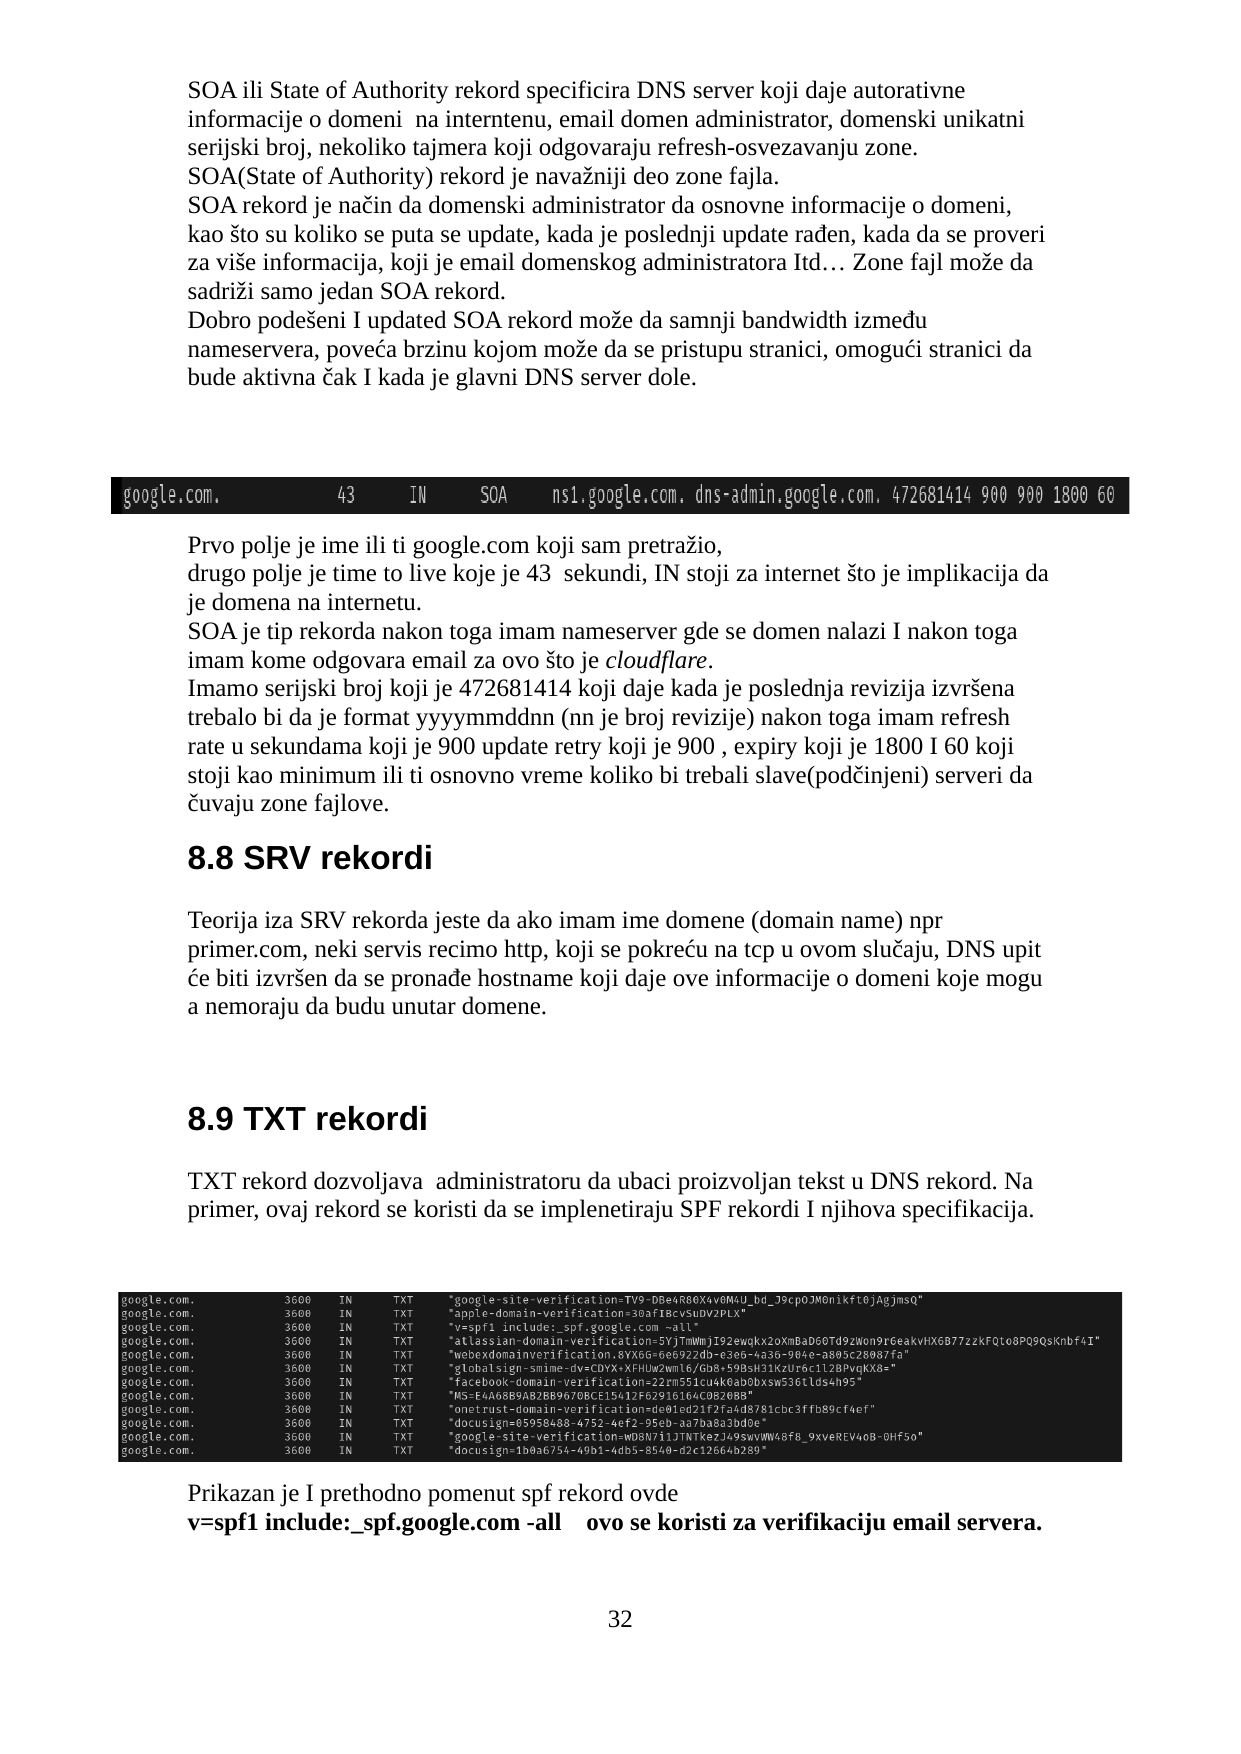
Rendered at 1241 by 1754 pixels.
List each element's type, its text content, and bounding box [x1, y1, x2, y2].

text SOA(State of Authority) rekord je navažniji deo zone fajla. [187, 161, 1053, 190]
text v=spf1 include:_spf.google.com -all ovo se koristi za verifikaciju email servera. [187, 1507, 1053, 1536]
text Dobro podešeni I updated SOA rekord može da samnji bandwidth između nameservera, poveća brzinu kojom može da se pristupu stranici, omogući stranici da bude aktivna čak I kada je glavni DNS server dole. [187, 305, 1053, 391]
text TXT rekord dozvoljava administratoru da ubaci proizvoljan tekst u DNS rekord. Na primer, ovaj rekord se koristi da se implenetiraju SPF rekordi I njihova specifikacija. [187, 1166, 1053, 1223]
subtitle 8.8 SRV rekordi [187, 838, 1053, 876]
text Teorija iza SRV rekorda jeste da ako imam ime domene (domain name) npr primer.com, neki servis recimo http, koji se pokreću na tcp u ovom slučaju, DNS upit će biti izvršen da se pronađe hostname koji daje ove informacije o domeni koje mogu a nemoraju da budu unutar domene. [187, 905, 1053, 1078]
text Prikazan je I prethodno pomenut spf rekord ovde [187, 1478, 1053, 1507]
subtitle 8.9 TXT rekordi [187, 1098, 1053, 1137]
text SOA rekord je način da domenski administrator da osnovne informacije o domeni, kao što su koliko se puta se update, kada je poslednji update rađen, kada da se proveri za više informacija, koji je email domenskog administratora Itd… Zone fajl može da sadriži samo jedan SOA rekord. [187, 190, 1053, 305]
text drugo polje je time to live koje je 43 sekundi, IN stoji za internet što je implikacija da je domena na internetu. [187, 558, 1053, 616]
text Prvo polje je ime ili ti google.com koji sam pretražio, [187, 530, 1053, 558]
text Imamo serijski broj koji je 472681414 koji daje kada je poslednja revizija izvršena trebalo bi da je format yyyymmddnn (nn je broj revizije) nakon toga imam refresh rate u sekundama koji je 900 update retry koji je 900 , expiry koji je 1800 I 60 koji stoji kao minimum ili ti osnovno vreme koliko bi trebali slave(podčinjeni) serveri da čuvaju zone fajlove. [187, 673, 1053, 817]
text SOA je tip rekorda nakon toga imam nameserver gde se domen nalazi I nakon toga imam kome odgovara email za ovo što je cloudflare. [187, 616, 1053, 673]
text SOA ili State of Authority rekord specificira DNS server koji daje autorativne informacije o domeni na interntenu, email domen administrator, domenski unikatni serijski broj, nekoliko tajmera koji odgovaraju refresh-osvezavanju zone. [187, 75, 1053, 161]
